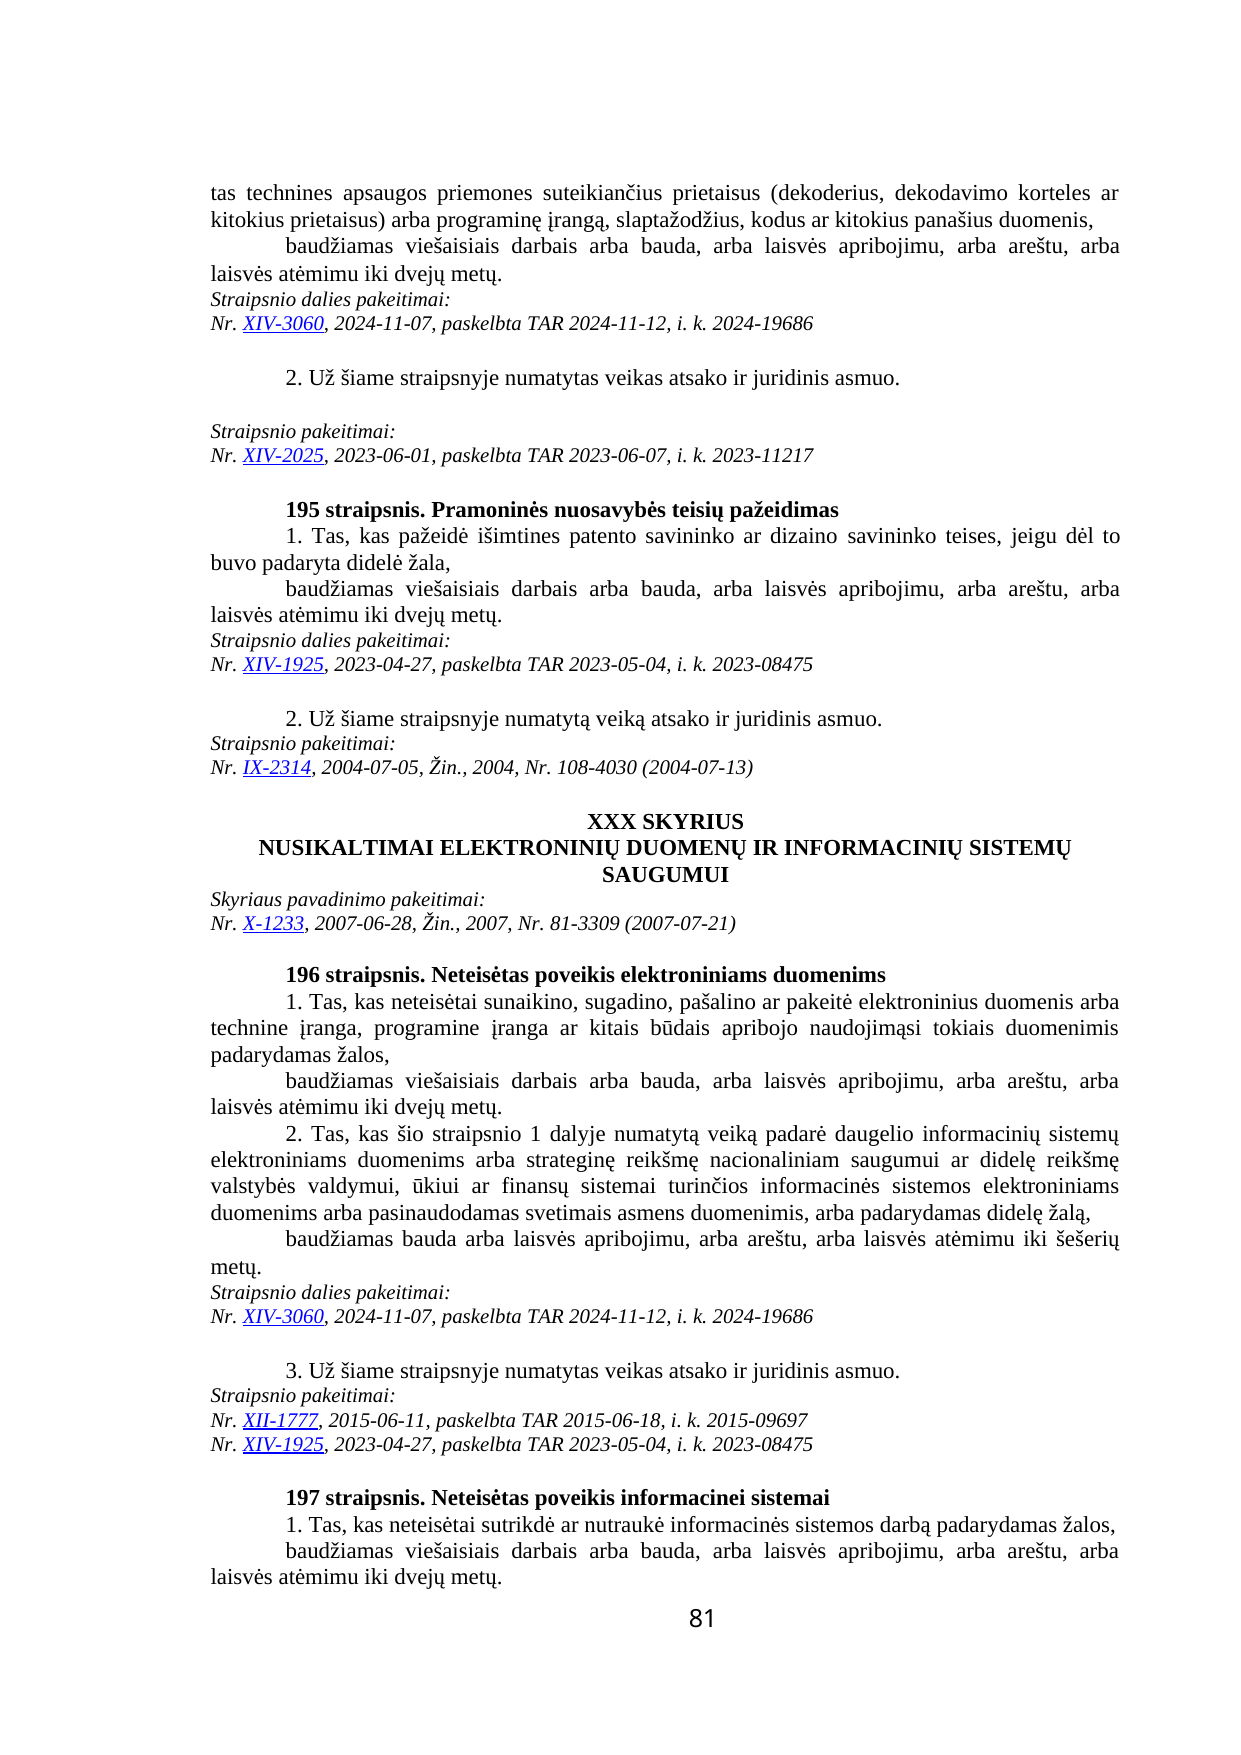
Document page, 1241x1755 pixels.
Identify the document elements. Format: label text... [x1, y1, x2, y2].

text 196 straipsnis. Neteisėtas poveikis elektroniniams duomenims [210, 962, 1120, 988]
text 1. Tas, kas neteisėtai sunaikino, sugadino, pašalino ar pakeitė elektroninius duomenis arba technine įranga, programine įranga ar kitais būdais apribojo naudojimąsi tokiais duomenimis padarydamas žalos, [210, 988, 1120, 1067]
text 1. Tas, kas neteisėtai sutrikdė ar nutraukė informacinės sistemos darbą padarydamas žalos, [210, 1511, 1120, 1537]
text baudžiamas viešaisiais darbais arba bauda, arba laisvės apribojimu, arba areštu, arba laisvės atėmimu iki dvejų metų. [210, 232, 1120, 287]
text 197 straipsnis. Neteisėtas poveikis informacinei sistemai [210, 1484, 1120, 1511]
text Nr. XIV-1925, 2023-04-27, paskelbta TAR 2023-05-04, i. k. 2023-08475 [210, 652, 1120, 676]
text Nr. X-1233, 2007-06-28, Žin., 2007, Nr. 81-3309 (2007-07-21) [210, 911, 1120, 935]
text Nr. IX-2314, 2004-07-05, Žin., 2004, Nr. 108-4030 (2004-07-13) [210, 755, 1120, 779]
text baudžiamas bauda arba laisvės apribojimu, arba areštu, arba laisvės atėmimu iki šešerių metų. [210, 1225, 1120, 1280]
text 195 straipsnis. Pramoninės nuosavybės teisių pažeidimas [210, 496, 1120, 522]
text 2. Už šiame straipsnyje numatytą veiką atsako ir juridinis asmuo. [210, 705, 1120, 731]
text 1. Tas, kas pažeidė išimtines patento savininko ar dizaino savininko teises, jeigu dėl to buvo padaryta didelė žala, [210, 522, 1120, 575]
text baudžiamas viešaisiais darbais arba bauda, arba laisvės apribojimu, arba areštu, arba laisvės atėmimu iki dvejų metų. [210, 1537, 1120, 1590]
text Nr. XIV-2025, 2023-06-01, paskelbta TAR 2023-06-07, i. k. 2023-11217 [210, 443, 1120, 467]
text Nr. XIV-1925, 2023-04-27, paskelbta TAR 2023-05-04, i. k. 2023-08475 [210, 1432, 1120, 1456]
text Straipsnio pakeitimai: [210, 1383, 1120, 1407]
text tas technines apsaugos priemones suteikiančius prietaisus (dekoderius, dekodavimo korteles ar kitokius prietaisus) arba programinę įrangą, slaptažodžius, kodus ar kitokius panašius duomenis, [210, 179, 1120, 232]
text Skyriaus pavadinimo pakeitimai: [210, 887, 1120, 911]
text XXX SKYRIUS [210, 808, 1120, 834]
text NUSIKALTIMAI ELEKTRONINIŲ DUOMENŲ IR INFORMACINIŲ SISTEMŲ SAUGUMUI [210, 834, 1120, 887]
text 2. Tas, kas šio straipsnio 1 dalyje numatytą veiką padarė daugelio informacinių sistemų elektroniniams duomenims arba strateginę reikšmę nacionaliniam saugumui ar didelę reikšmę valstybės valdymui, ūkiui ar finansų sistemai turinčios informacinės sistemos elektroniniams duomenims arba pasinaudodamas svetimais asmens duomenimis, arba padarydamas didelę žalą, [210, 1120, 1120, 1225]
text Nr. XIV-3060, 2024-11-07, paskelbta TAR 2024-11-12, i. k. 2024-19686 [210, 1304, 1120, 1328]
text Straipsnio dalies pakeitimai: [210, 628, 1120, 652]
text baudžiamas viešaisiais darbais arba bauda, arba laisvės apribojimu, arba areštu, arba laisvės atėmimu iki dvejų metų. [210, 1067, 1120, 1120]
text 3. Už šiame straipsnyje numatytas veikas atsako ir juridinis asmuo. [210, 1357, 1120, 1383]
text Straipsnio dalies pakeitimai: [210, 287, 1120, 311]
text Nr. XIV-3060, 2024-11-07, paskelbta TAR 2024-11-12, i. k. 2024-19686 [210, 311, 1120, 335]
text 2. Už šiame straipsnyje numatytas veikas atsako ir juridinis asmuo. [210, 364, 1120, 391]
text Straipsnio pakeitimai: [210, 731, 1120, 755]
text Nr. XII-1777, 2015-06-11, paskelbta TAR 2015-06-18, i. k. 2015-09697 [210, 1407, 1120, 1432]
text baudžiamas viešaisiais darbais arba bauda, arba laisvės apribojimu, arba areštu, arba laisvės atėmimu iki dvejų metų. [210, 575, 1120, 628]
text Straipsnio pakeitimai: [210, 419, 1120, 443]
text Straipsnio dalies pakeitimai: [210, 1280, 1120, 1304]
